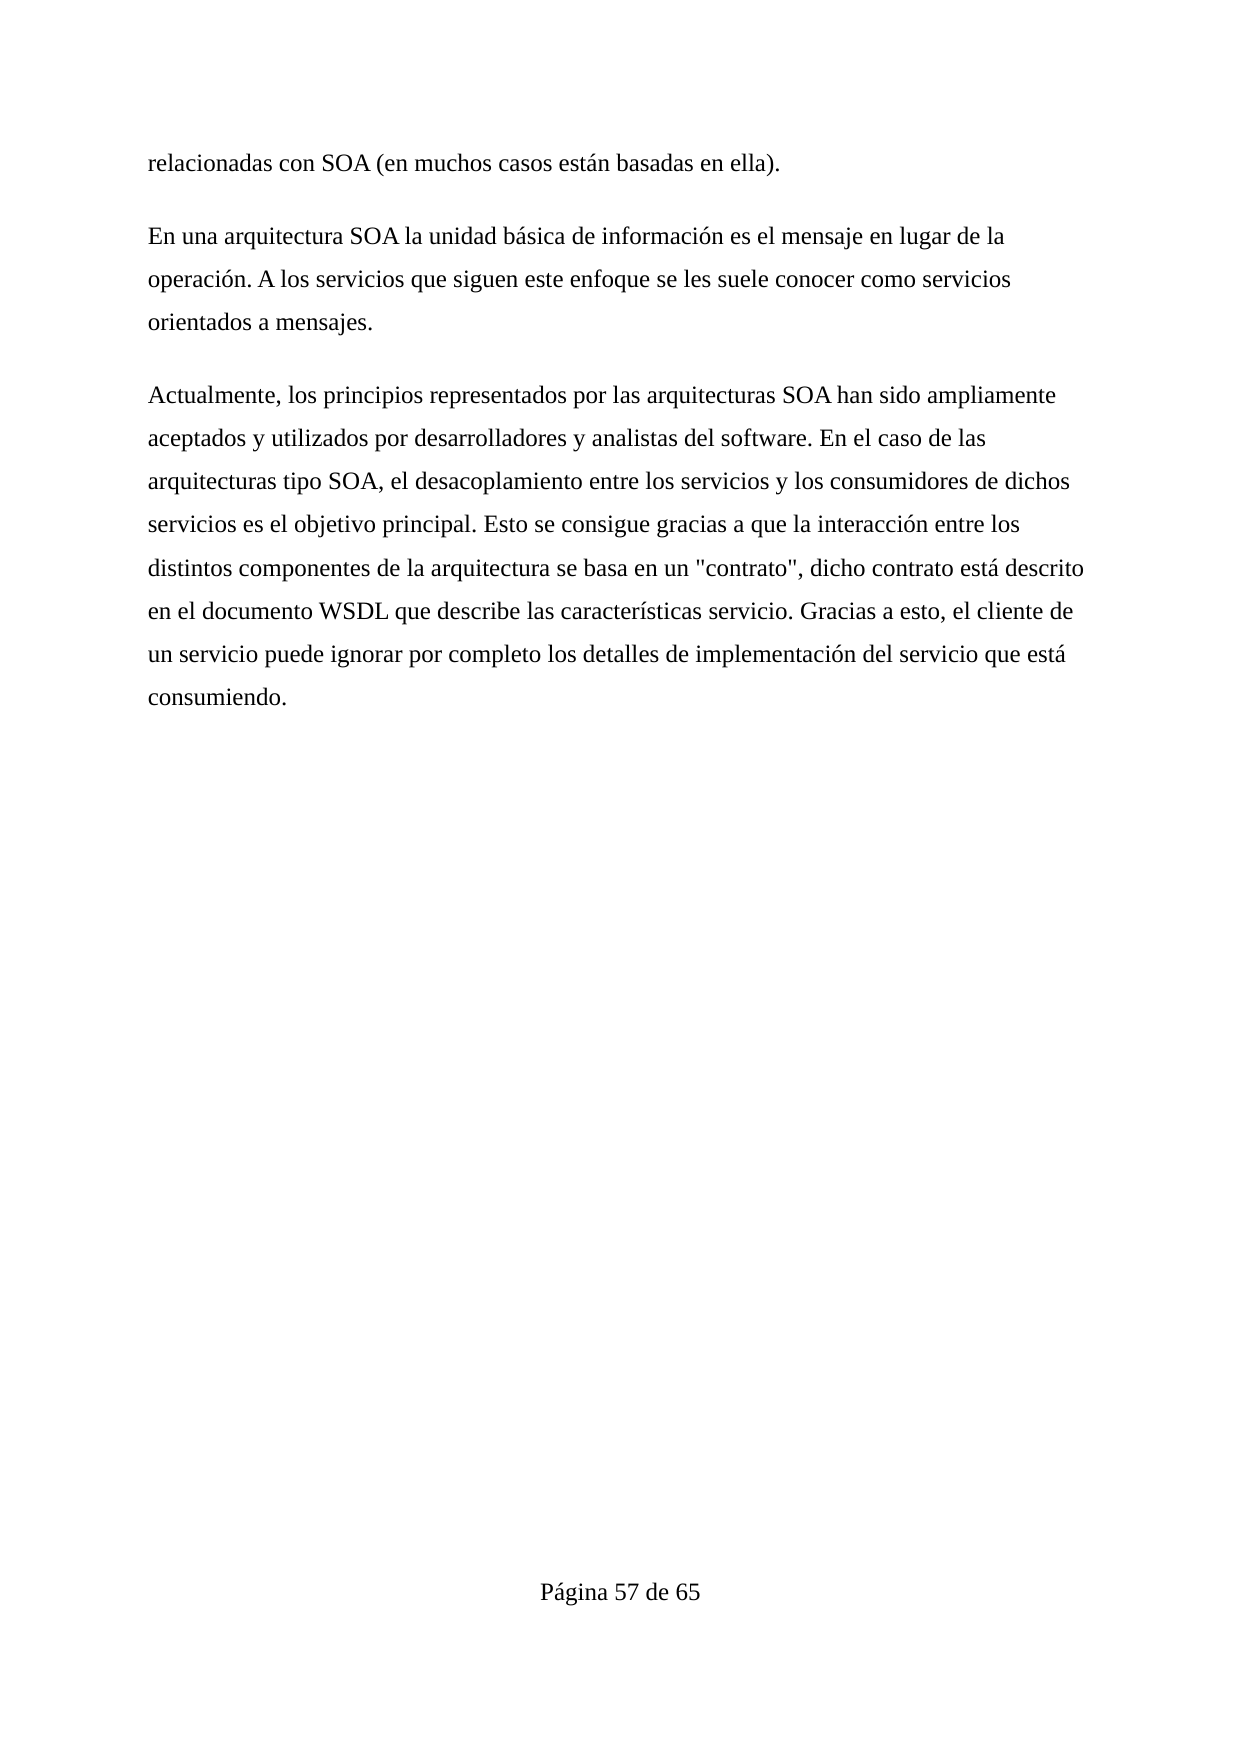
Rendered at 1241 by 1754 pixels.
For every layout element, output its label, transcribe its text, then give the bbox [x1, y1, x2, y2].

text En una arquitectura SOA la unidad básica de información es el mensaje en lugar de la operación. A los servicios que siguen este enfoque se les suele conocer como servicios orientados a mensajes. [148, 221, 1093, 336]
text relacionadas con SOA (en muchos casos están basadas en ella). [148, 148, 1093, 176]
text Actualmente, los principios representados por las arquitecturas SOA han sido ampliamente aceptados y utilizados por desarrolladores y analistas del software. En el caso de las arquitecturas tipo SOA, el desacoplamiento entre los servicios y los consumidores de dichos servicios es el objetivo principal. Esto se consigue gracias a que la interacción entre los distintos componentes de la arquitectura se basa en un "contrato", dicho contrato está descrito en el documento WSDL que describe las características servicio. Gracias a esto, el cliente de un servicio puede ignorar por completo los detalles de implementación del servicio que está consumiendo. [148, 380, 1093, 711]
